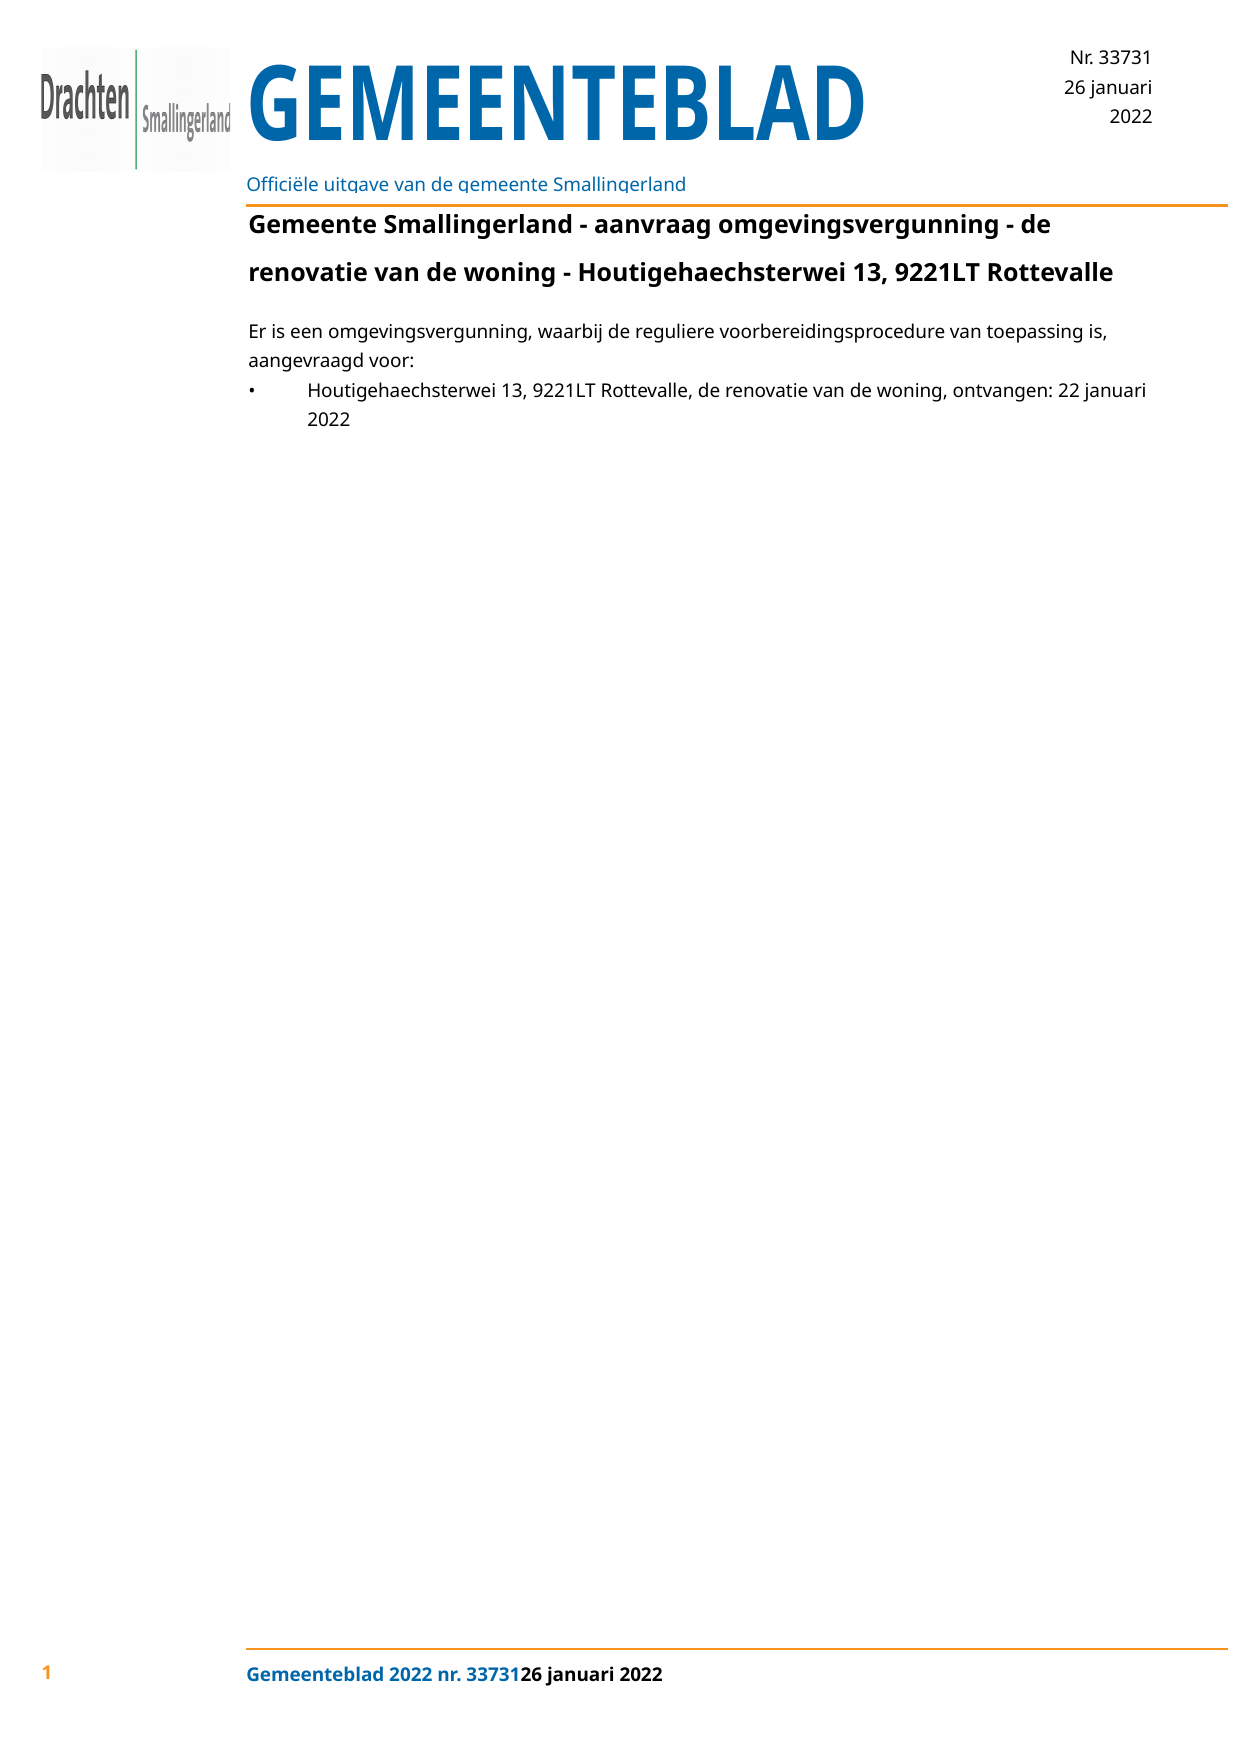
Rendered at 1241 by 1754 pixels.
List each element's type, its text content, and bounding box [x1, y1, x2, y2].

text Er is een omgevingsvergunning, waarbij de reguliere voorbereidingsprocedure van toepassing is, aangevraagd voor: [248, 318, 1152, 373]
picture [41, 47, 231, 172]
text Gemeente Smallingerland - aanvraag omgevingsvergunning - de renovatie van de woning - Houtigehaechsterwei 13, 9221LT Rottevalle [248, 207, 1152, 288]
list Houtigehaechsterwei 13, 9221LT Rottevalle, de renovatie van de woning, ontvangen: 22 januari 2022 [248, 377, 1152, 432]
